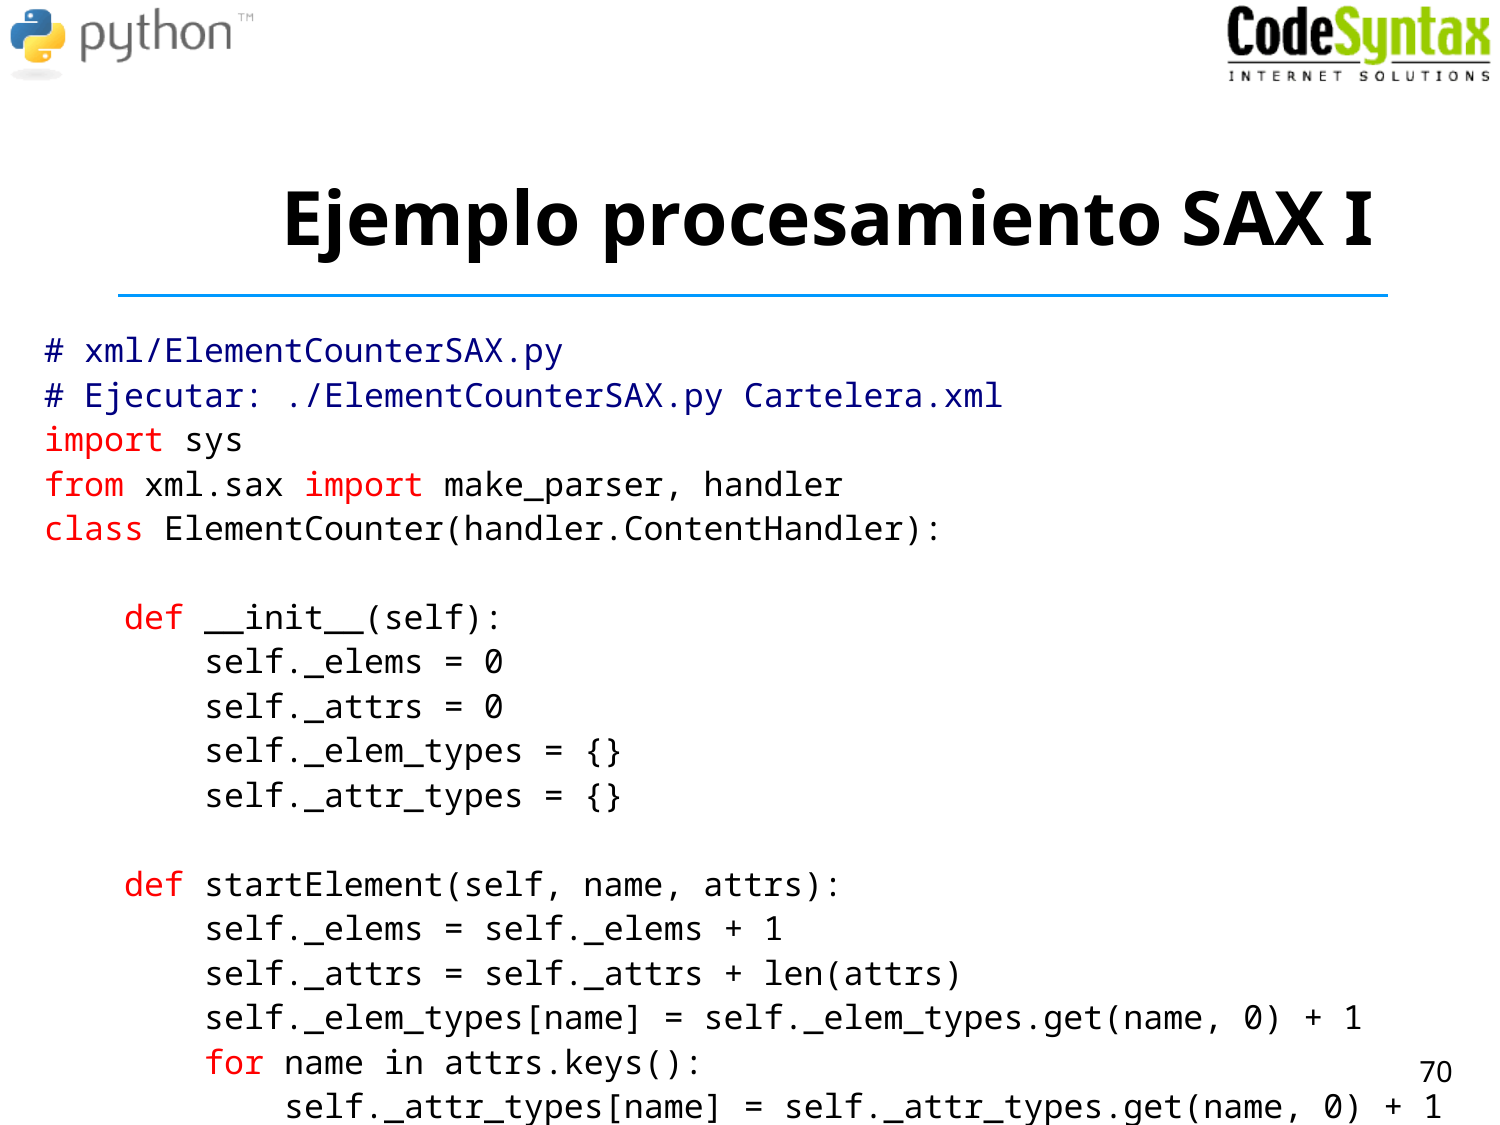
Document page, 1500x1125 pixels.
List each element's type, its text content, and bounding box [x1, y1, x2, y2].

picture [0, 0, 286, 92]
title Ejemplo procesamiento SAX I [188, 35, 1468, 276]
picture [1226, 5, 1500, 83]
list # xml/ElementCounterSAX.py # Ejecutar: ./ElementCounterSAX.py Cartelera.xml import sys from xml.sax import make_parser, handler class ElementCounter(handler.ContentHandler): def __init__(self): self._elems = 0 self._attrs = 0 self._elem_types = {} self._attr_types = {} def startElement(self, name, attrs): self._elems = self._elems + 1 self._attrs = self._attrs + len(attrs) self._elem_types[name] = self._elem_types.get(name, 0) + 1 for name in attrs.keys(): self._attr_types[name] = self._attr_types.get(name, 0) + 1 [29, 326, 1469, 1125]
